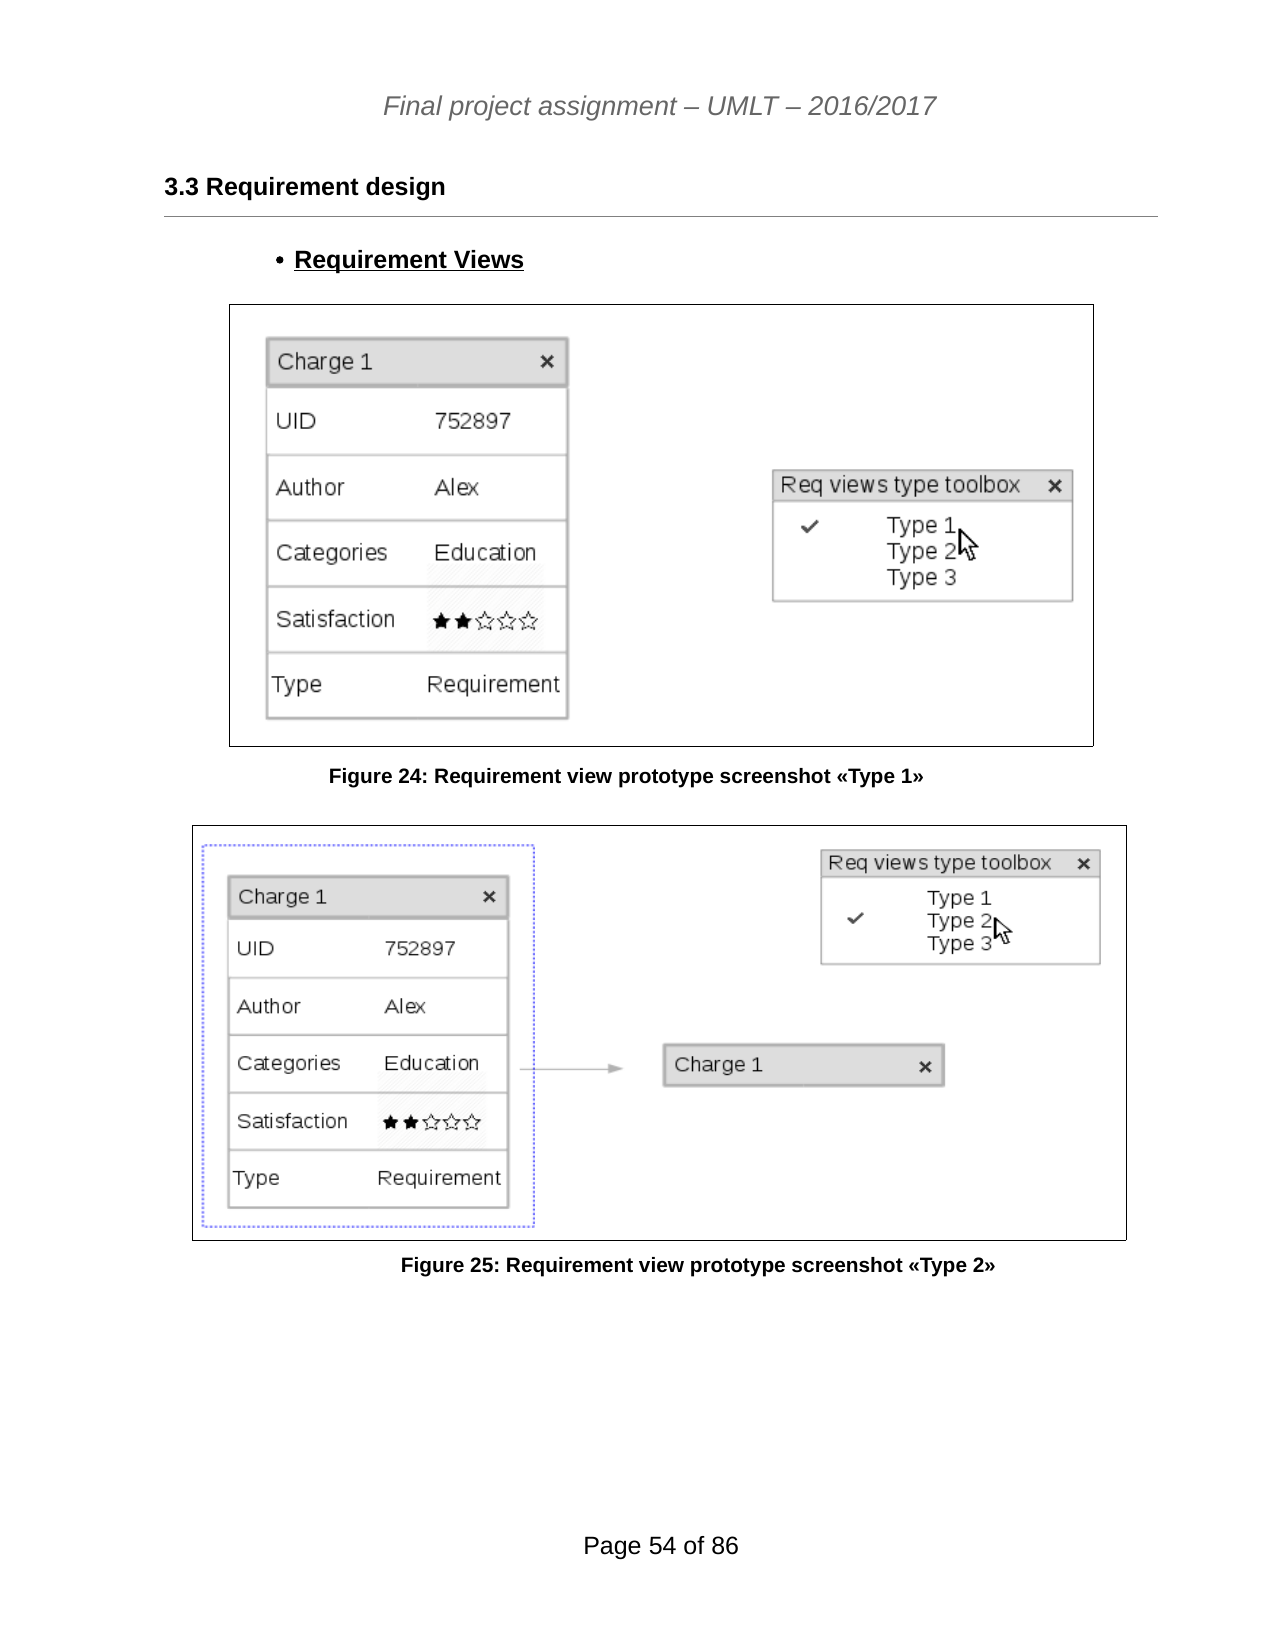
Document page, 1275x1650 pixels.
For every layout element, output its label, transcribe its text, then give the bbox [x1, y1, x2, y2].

picture [195, 828, 1124, 1238]
text Figure 24: Requirement view prototype screenshot «Type 1» [164, 743, 1158, 789]
subtitle 3.3 Requirement design [164, 172, 1158, 201]
list Figure 25: Requirement view prototype screenshot «Type 2» [202, 1238, 1158, 1276]
picture [231, 307, 1091, 743]
list Requirement Views [275, 245, 1158, 274]
